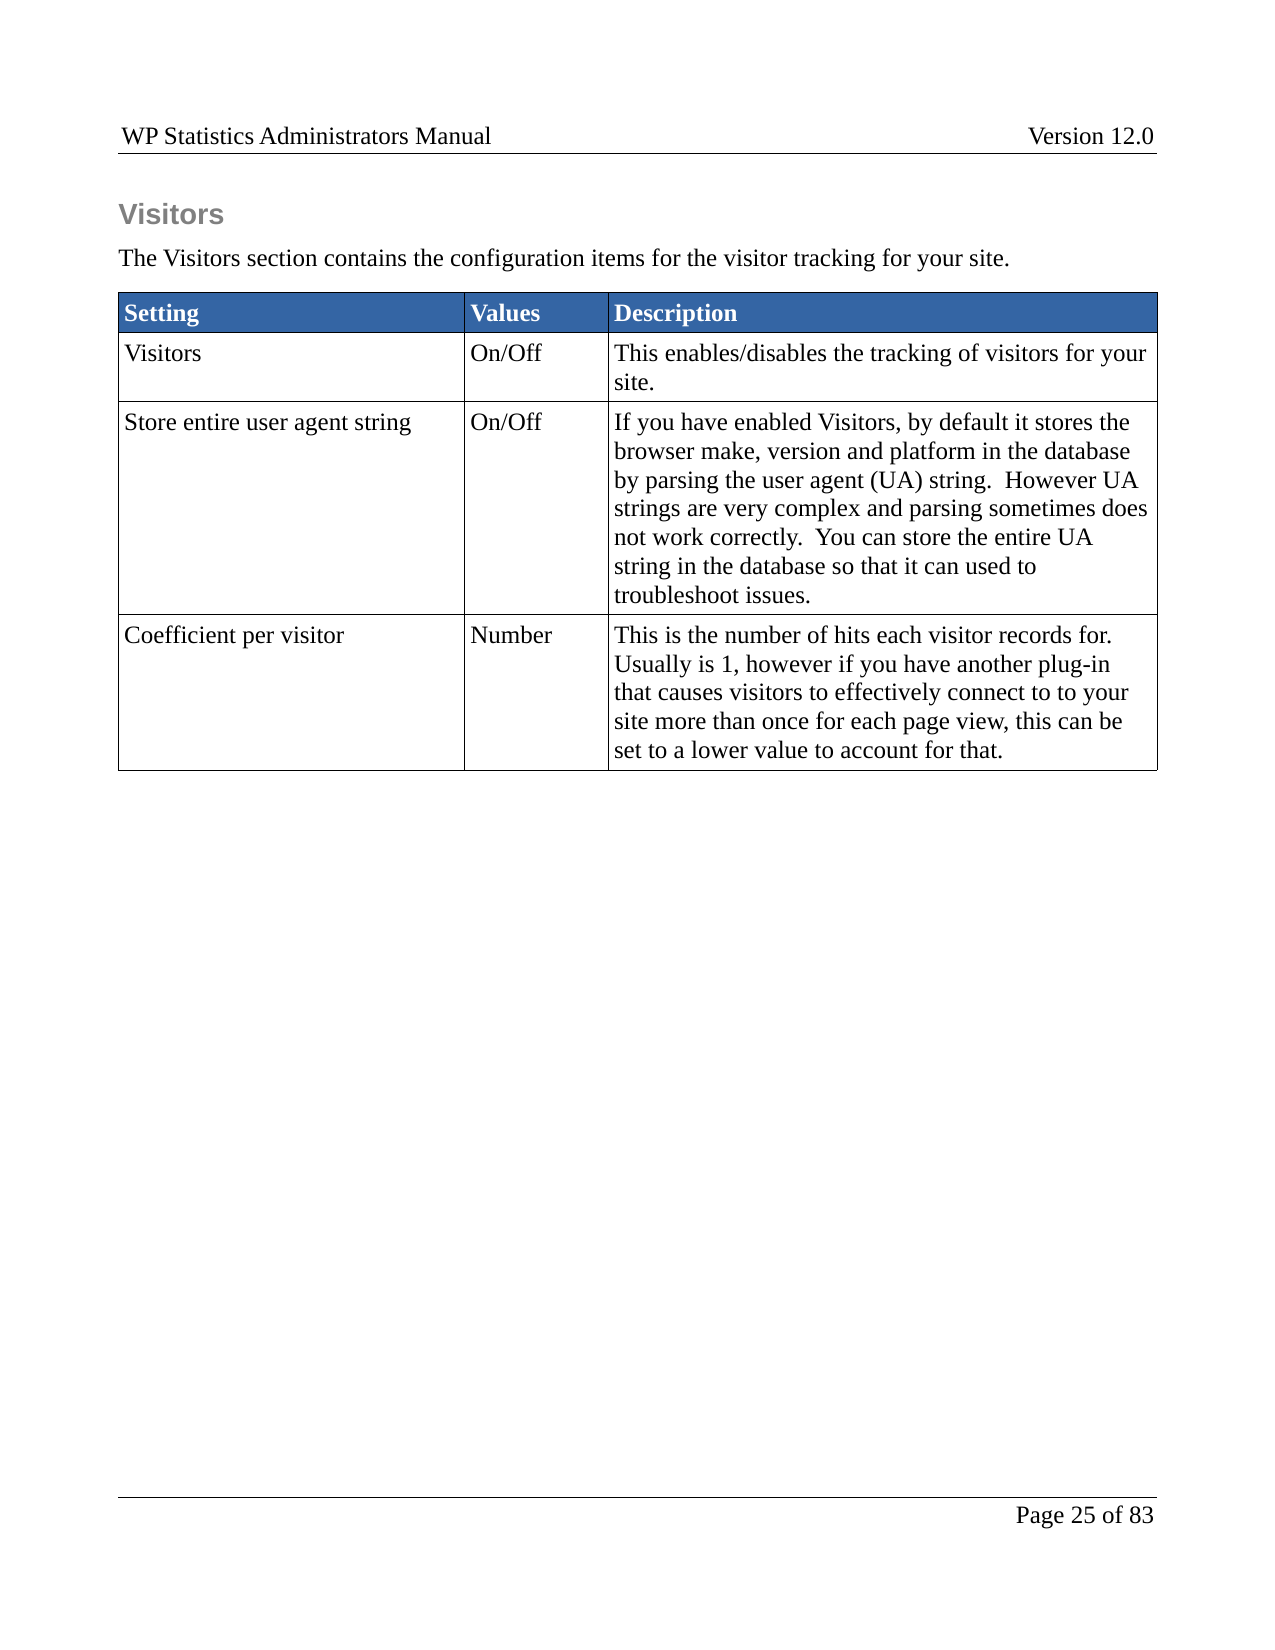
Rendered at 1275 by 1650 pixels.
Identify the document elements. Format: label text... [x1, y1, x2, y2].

table_cell On/Off [465, 333, 608, 401]
table_cell Visitors [119, 333, 464, 401]
table_header Setting [119, 293, 464, 332]
table_cell If you have enabled Visitors, by default it stores the browser make, version and platform in the database by parsing the user agent (UA) string. However UA strings are very complex and parsing sometimes does not work correctly. You can store the entire UA string in the database so that it can used to troubleshoot issues. [609, 402, 1157, 614]
table_header Values [465, 293, 608, 332]
table_cell Number [465, 615, 608, 769]
table_cell On/Off [465, 402, 608, 614]
table_cell This is the number of hits each visitor records for. Usually is 1, however if you have another plug-in that causes visitors to effectively connect to to your site more than once for each page view, this can be set to a lower value to account for that. [609, 615, 1157, 769]
text The Visitors section contains the configuration items for the visitor tracking for your site. [118, 243, 1157, 272]
table_cell Store entire user agent string [119, 402, 464, 614]
table_cell This enables/disables the tracking of visitors for your site. [609, 333, 1157, 401]
subtitle Visitors [118, 197, 1157, 230]
table_header Description [609, 293, 1157, 332]
table_cell Coefficient per visitor [119, 615, 464, 769]
